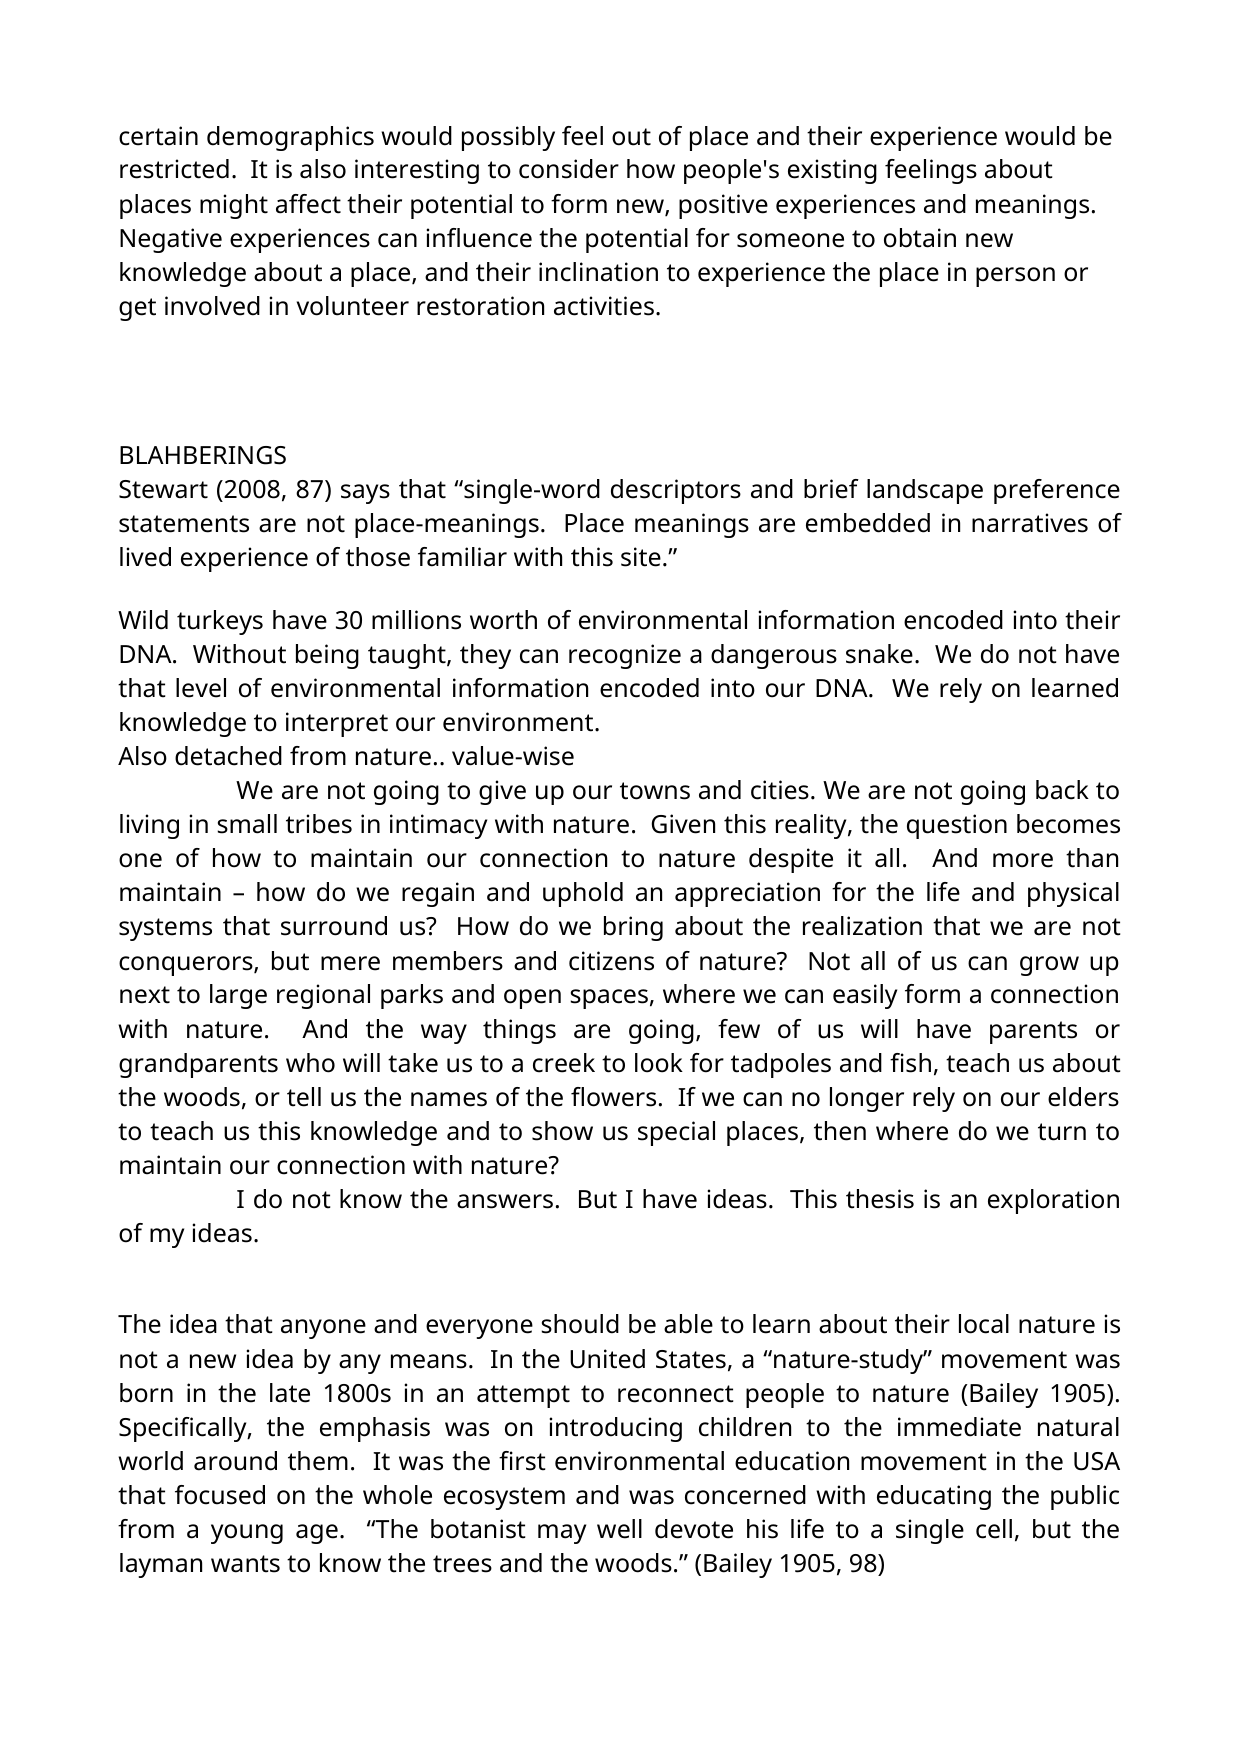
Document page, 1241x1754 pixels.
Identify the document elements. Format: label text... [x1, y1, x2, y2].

text BLAHBERINGS [118, 437, 1122, 472]
text certain demographics would possibly feel out of place and their experience would be restricted. It is also interesting to consider how people's existing feelings about places might affect their potential to form new, positive experiences and meanings. Negative experiences can influence the potential for someone to obtain new knowledge about a place, and their inclination to experience the place in person or get involved in volunteer restoration activities. [118, 118, 1122, 322]
text The idea that anyone and everyone should be able to learn about their local nature is not a new idea by any means. In the United States, a “nature-study” movement was born in the late 1800s in an attempt to reconnect people to nature (Bailey 1905). Specifically, the emphasis was on introducing children to the immediate natural world around them. It was the first environmental education movement in the USA that focused on the whole ecosystem and was concerned with educating the public from a young age. “The botanist may well devote his life to a single cell, but the layman wants to know the trees and the woods.” (Bailey 1905, 98) [118, 1307, 1122, 1580]
text Also detached from nature.. value-wise [118, 739, 1122, 773]
text I do not know the answers. But I have ideas. This thesis is an exploration of my ideas. [118, 1182, 1122, 1250]
text Wild turkeys have 30 millions worth of environmental information encoded into their DNA. Without being taught, they can recognize a dangerous snake. We do not have that level of environmental information encoded into our DNA. We rely on learned knowledge to interpret our environment. [118, 602, 1122, 739]
text We are not going to give up our towns and cities. We are not going back to living in small tribes in intimacy with nature. Given this reality, the question becomes one of how to maintain our connection to nature despite it all. And more than maintain – how do we regain and uphold an appreciation for the life and physical systems that surround us? How do we bring about the realization that we are not conquerors, but mere members and citizens of nature? Not all of us can grow up next to large regional parks and open spaces, where we can easily form a connection with nature. And the way things are going, few of us will have parents or grandparents who will take us to a creek to look for tadpoles and fish, teach us about the woods, or tell us the names of the flowers. If we can no longer rely on our elders to teach us this knowledge and to show us special places, then where do we turn to maintain our connection with nature? [118, 773, 1122, 1182]
text Stewart (2008, 87) says that “single-word descriptors and brief landscape preference statements are not place-meanings. Place meanings are embedded in narratives of lived experience of those familiar with this site.” [118, 472, 1122, 574]
